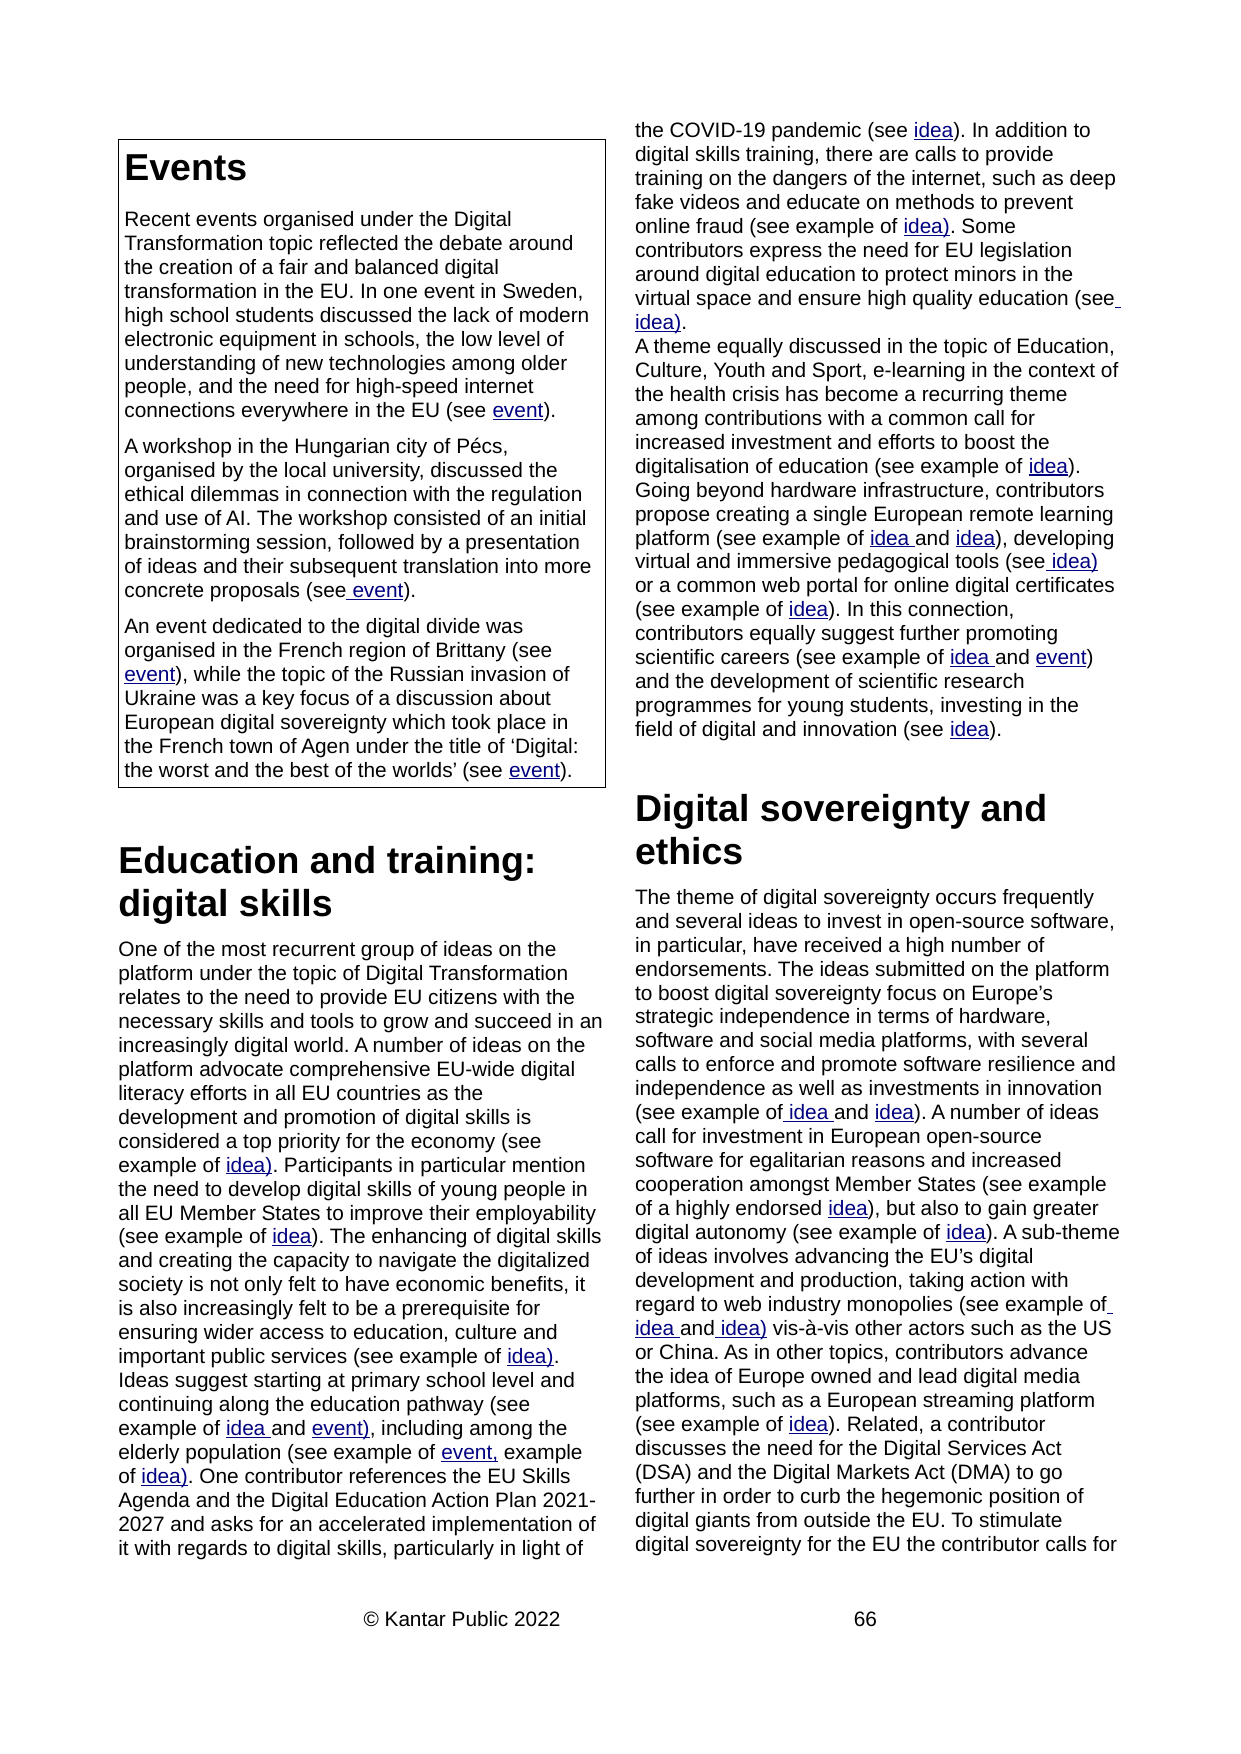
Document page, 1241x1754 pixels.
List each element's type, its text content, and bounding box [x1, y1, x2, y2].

text A theme equally discussed in the topic of Education, Culture, Youth and Sport, e-learning in the context of the health crisis has become a recurring theme among contributions with a common call for increased investment and efforts to boost the digitalisation of education (see example of idea). Going beyond hardware infrastructure, contributors propose creating a single European remote learning platform (see example of idea and idea), developing virtual and immersive pedagogical tools (see idea) or a common web portal for online digital certificates (see example of idea). In this connection, contributors equally suggest further promoting scientific careers (see example of idea and event) and the development of scientific research programmes for young students, investing in the field of digital and innovation (see idea). [635, 334, 1122, 741]
text The theme of digital sovereignty occurs frequently and several ideas to invest in open-source software, in particular, have received a high number of endorsements. The ideas submitted on the platform to boost digital sovereignty focus on Europe’s strategic independence in terms of hardware, software and social media platforms, with several calls to enforce and promote software resilience and independence as well as investments in innovation (see example of idea and idea). A number of ideas call for investment in European open-source software for egalitarian reasons and increased cooperation amongst Member States (see example of a highly endorsed idea), but also to gain greater digital autonomy (see example of idea). A sub-theme of ideas involves advancing the EU’s digital development and production, taking action with regard to web industry monopolies (see example of idea and idea) vis-à-vis other actors such as the US or China. As in other topics, contributors advance the idea of Europe owned and lead digital media platforms, such as a European streaming platform (see example of idea). Related, a contributor discusses the need for the Digital Services Act (DSA) and the Digital Markets Act (DMA) to go further in order to curb the hegemonic position of digital giants from outside the EU. To stimulate digital sovereignty for the EU the contributor calls for [635, 884, 1122, 1555]
subtitle Education and training: digital skills [118, 838, 605, 924]
subtitle Digital sovereignty and ethics [635, 786, 1122, 872]
text An event dedicated to the digital divide was organised in the French region of Brittany (see event), while the topic of the Russian invasion of Ukraine was a key focus of a discussion about European digital sovereignty which took place in the French town of Agen under the title of ‘Digital: the worst and the best of the worlds’ (see event). [119, 608, 605, 787]
text Recent events organised under the Digital Transformation topic reflected the debate around the creation of a fair and balanced digital transformation in the EU. In one event in Sweden, high school students discussed the lack of modern electronic equipment in schools, the low level of understanding of new technologies among older people, and the need for high-speed internet connections everywhere in the EU (see event). [119, 201, 605, 422]
text A workshop in the Hungarian city of Pécs, organised by the local university, discussed the ethical dilemmas in connection with the regulation and use of AI. The workshop consisted of an initial brainstorming session, followed by a presentation of ideas and their subsequent translation into more concrete proposals (see event). [119, 428, 605, 602]
subtitle Events [119, 140, 605, 188]
text the COVID-19 pandemic (see idea). In addition to digital skills training, there are calls to provide training on the dangers of the internet, such as deep fake videos and educate on methods to prevent online fraud (see example of idea). Some contributors express the need for EU legislation around digital education to protect minors in the virtual space and ensure high quality education (see idea). [635, 118, 1122, 334]
text One of the most recurrent group of ideas on the platform under the topic of Digital Transformation relates to the need to provide EU citizens with the necessary skills and tools to grow and succeed in an increasingly digital world. A number of ideas on the platform advocate comprehensive EU-wide digital literacy efforts in all EU countries as the development and promotion of digital skills is considered a top priority for the economy (see example of idea). Participants in particular mention the need to develop digital skills of young people in all EU Member States to improve their employability (see example of idea). The enhancing of digital skills and creating the capacity to navigate the digitalized society is not only felt to have economic benefits, it is also increasingly felt to be a prerequisite for ensuring wider access to education, culture and important public services (see example of idea). Ideas suggest starting at primary school level and continuing along the education pathway (see example of idea and event), including among the elderly population (see example of event, example of idea). One contributor references the EU Skills Agenda and the Digital Education Action Plan 2021-2027 and asks for an accelerated implementation of it with regards to digital skills, particularly in light of [118, 937, 605, 1560]
